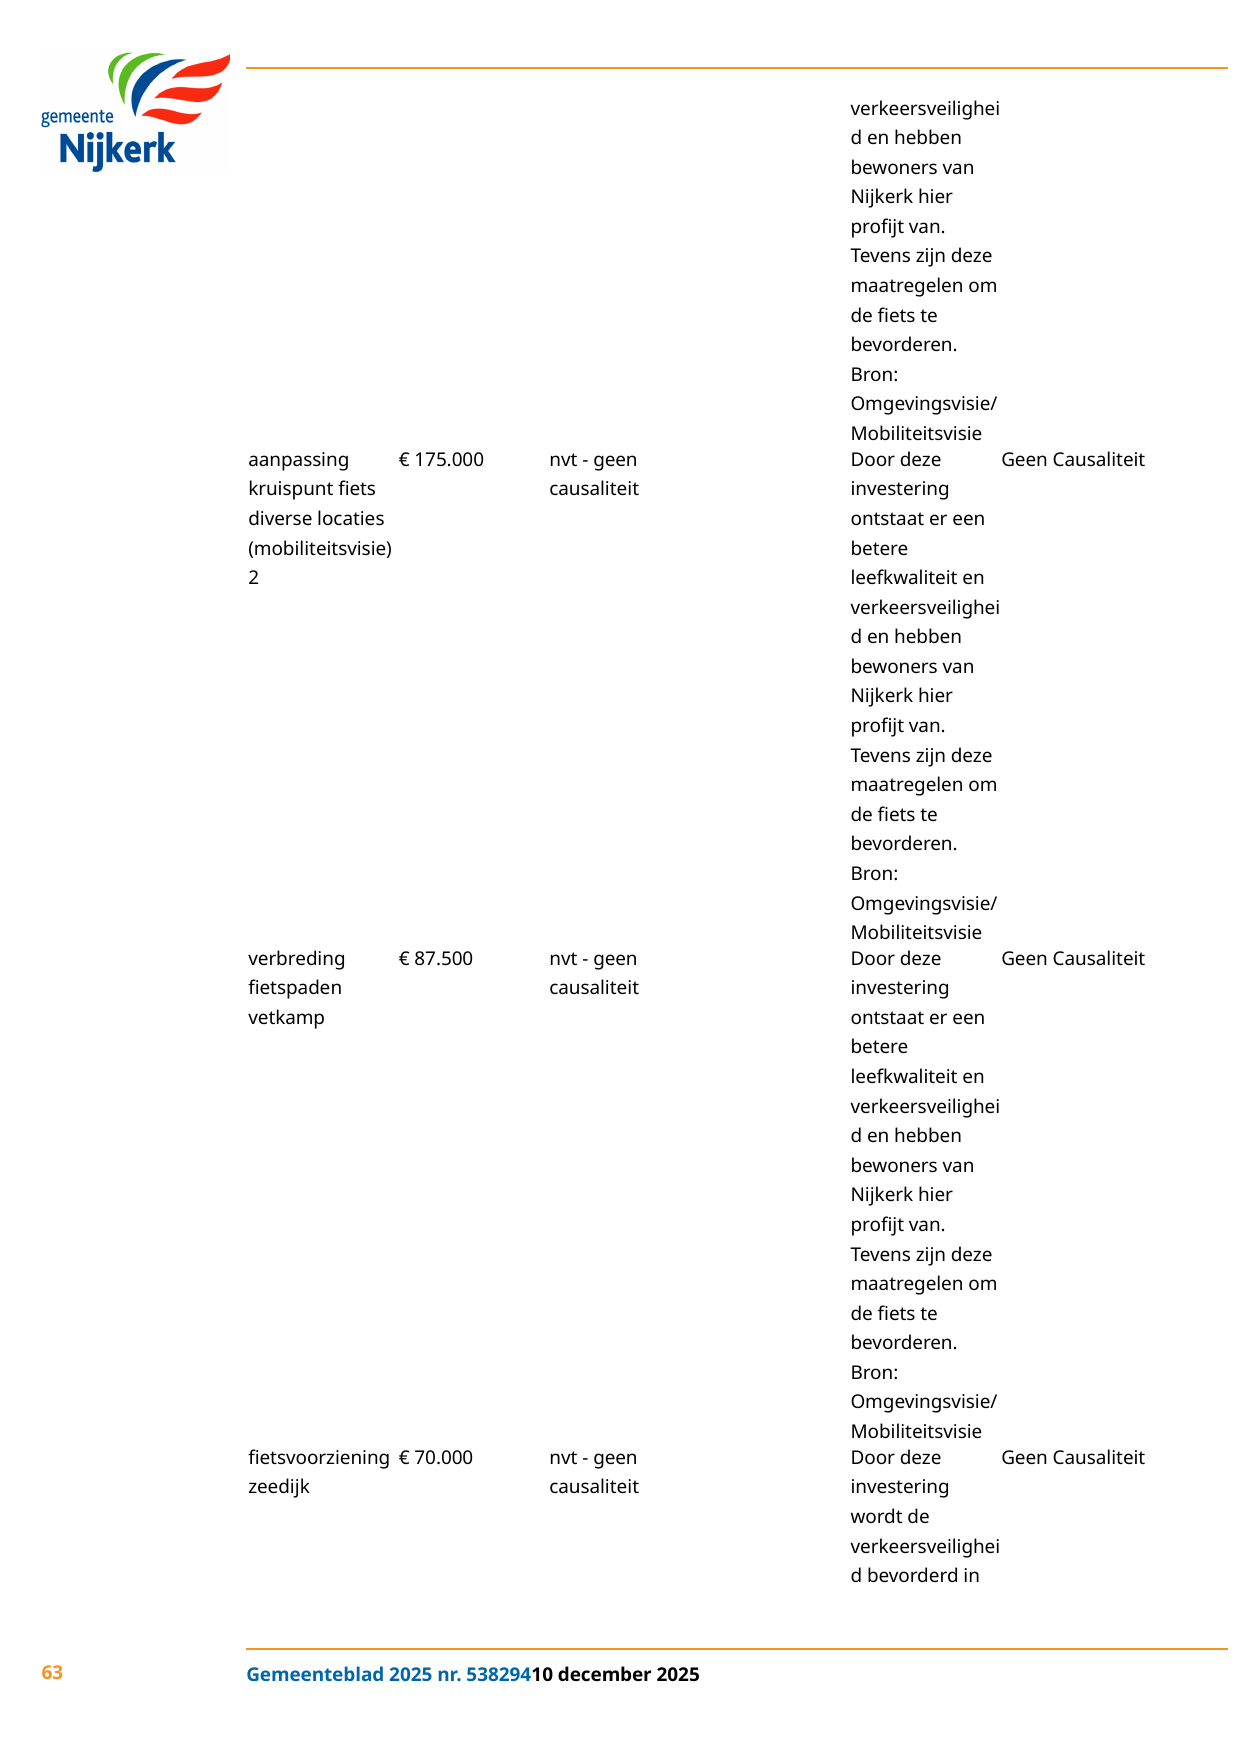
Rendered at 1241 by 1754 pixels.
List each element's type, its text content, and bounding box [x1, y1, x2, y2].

table_cell nvt - geen causaliteit [549, 446, 700, 945]
table_cell [549, 95, 700, 446]
table_cell Door deze investering ontstaat er een betere leefkwaliteit en verkeersveiligheid en hebben bewoners van Nijkerk hier profijt van. Tevens zijn deze maatregelen om de fiets te bevorderen. Bron: Omgevingsvisie/ Mobiliteitsvisie [850, 945, 1001, 1444]
table_cell aanpassing kruispunt fiets diverse locaties (mobiliteitsvisie) 2 [248, 446, 398, 945]
table_cell Geen Causaliteit [1001, 945, 1152, 1444]
table_cell [248, 95, 398, 446]
table_cell [1001, 95, 1152, 446]
table_cell [700, 95, 850, 446]
table_cell nvt - geen causaliteit [549, 1444, 700, 1588]
table_cell € 70.000 [399, 1444, 549, 1588]
table_cell Geen Causaliteit [1001, 1444, 1152, 1588]
table_cell verbreding fietspaden vetkamp [248, 945, 398, 1444]
table_cell Door deze investering ontstaat er een betere leefkwaliteit en verkeersveiligheid en hebben bewoners van Nijkerk hier profijt van. Tevens zijn deze maatregelen om de fiets te bevorderen. Bron: Omgevingsvisie/ Mobiliteitsvisie [850, 446, 1001, 945]
table_cell [700, 1444, 850, 1588]
table_cell fietsvoorziening zeedijk [248, 1444, 398, 1588]
table_cell [399, 95, 549, 446]
table_cell [700, 446, 850, 945]
table_cell Door deze investering wordt de verkeersveiligheid bevorderd in [850, 1444, 1001, 1588]
table_cell € 87.500 [399, 945, 549, 1444]
table_cell verkeersveiligheid en hebben bewoners van Nijkerk hier profijt van. Tevens zijn deze maatregelen om de fiets te bevorderen. Bron: Omgevingsvisie/ Mobiliteitsvisie [850, 95, 1001, 446]
table_cell € 175.000 [399, 446, 549, 945]
table_cell nvt - geen causaliteit [549, 945, 700, 1444]
table_cell [700, 945, 850, 1444]
table_cell Geen Causaliteit [1001, 446, 1152, 945]
picture [41, 47, 231, 172]
